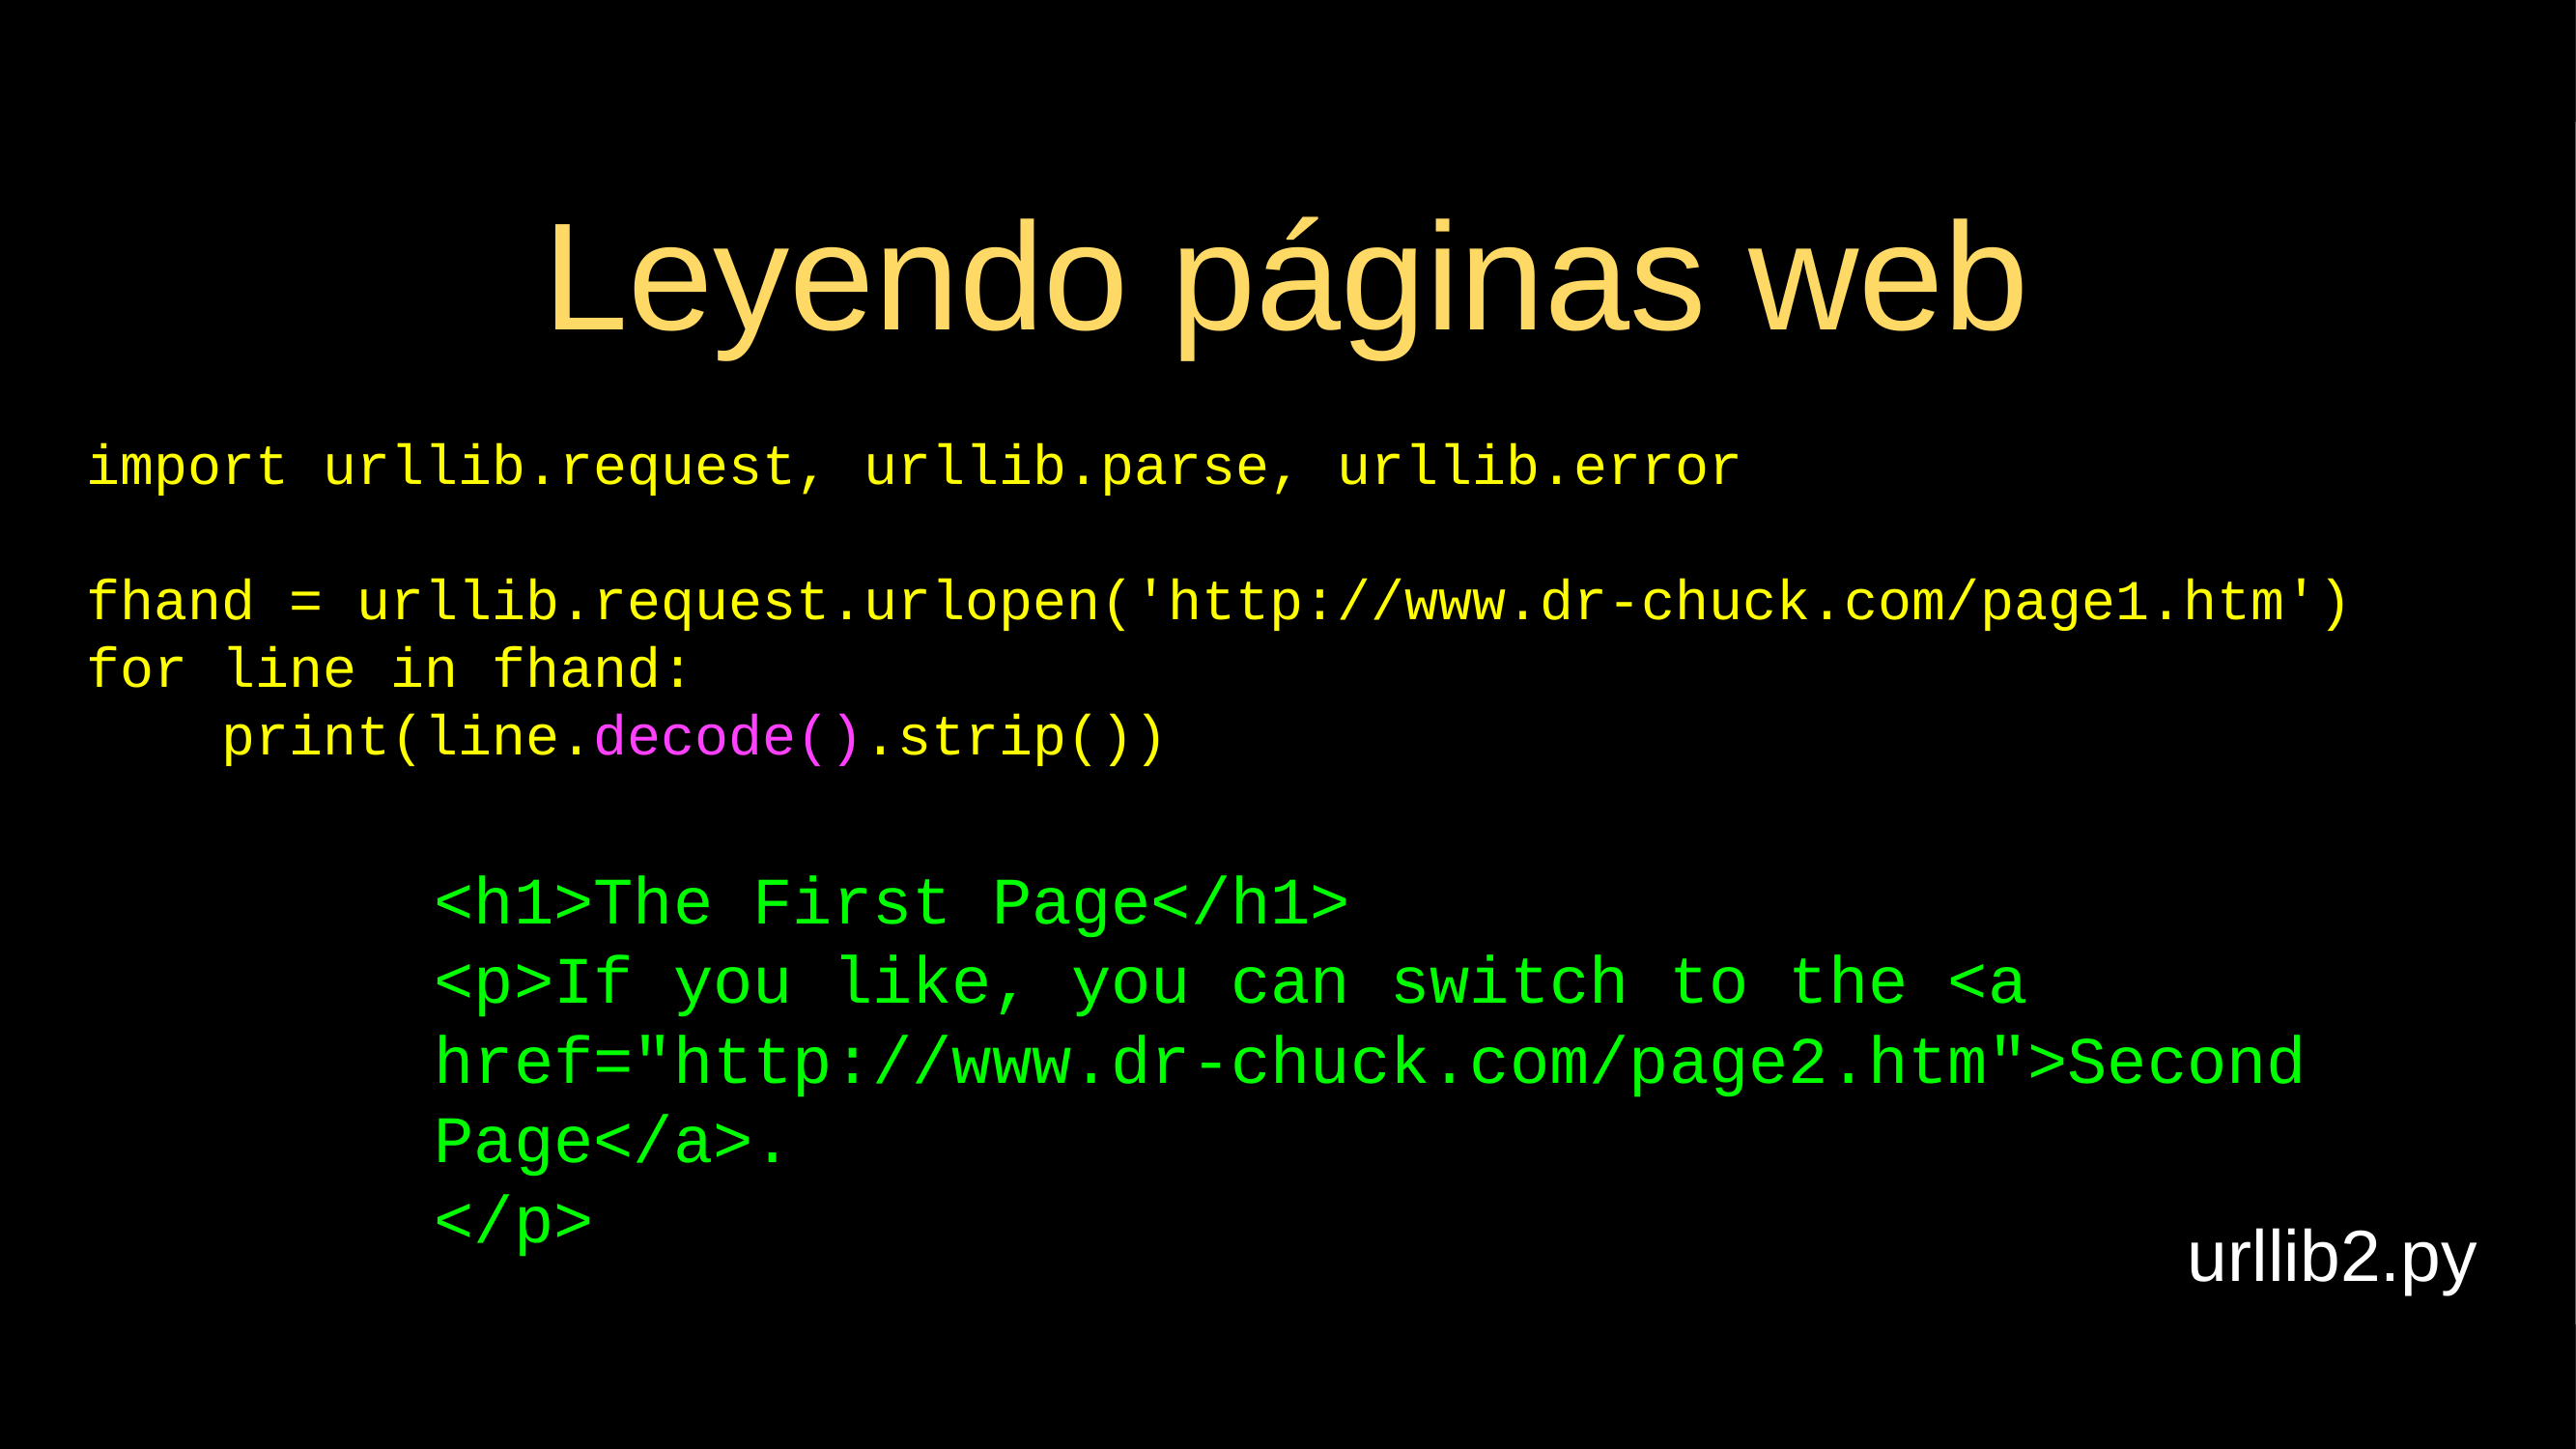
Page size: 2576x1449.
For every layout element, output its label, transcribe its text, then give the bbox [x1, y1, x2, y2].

text_box import urllib.request, urllib.parse, urllib.error fhand = urllib.request.urlopen('http://www.dr-chuck.com/page1.htm') for line in fhand: print(line.decode().strip()) [86, 402, 2552, 791]
text_box urllib2.py [2140, 1203, 2525, 1302]
title Leyendo páginas web [183, 133, 2391, 402]
text_box <h1>The First Page</h1> <p>If you like, you can switch to the <a href="http://www.dr-chuck.com/page2.htm">Second Page</a>. </p> [434, 855, 2345, 1258]
